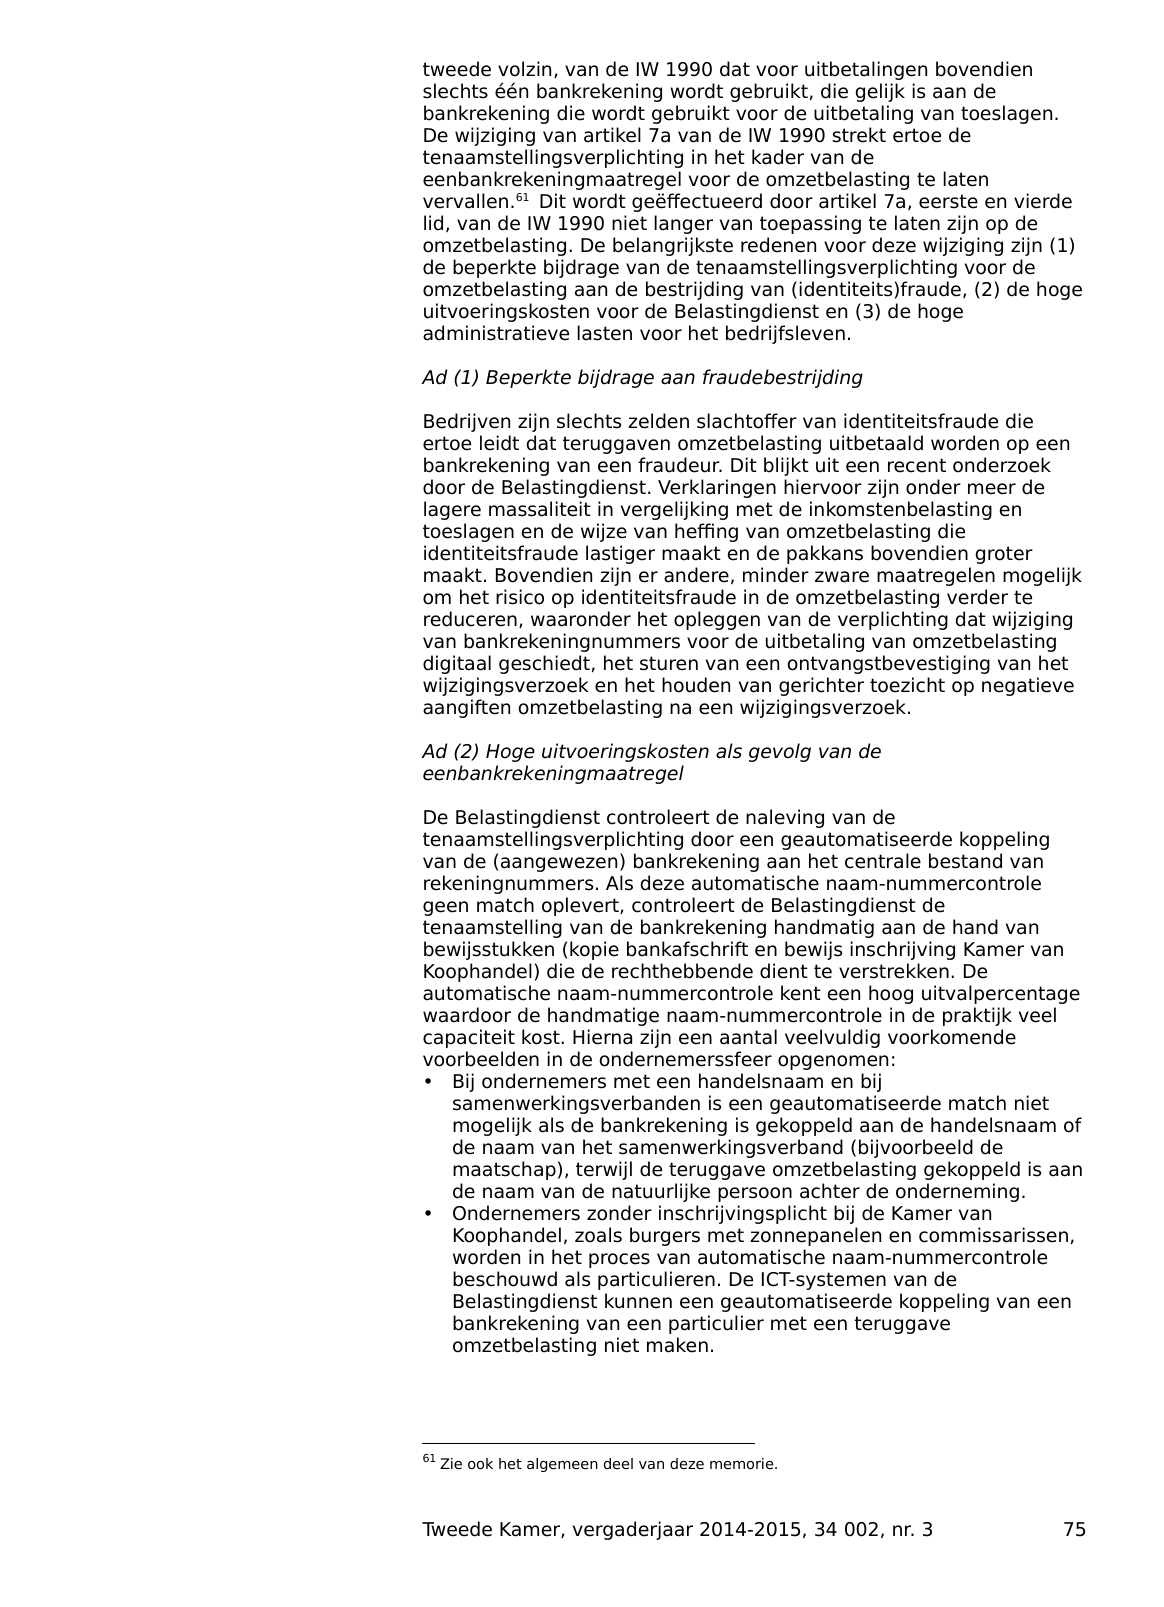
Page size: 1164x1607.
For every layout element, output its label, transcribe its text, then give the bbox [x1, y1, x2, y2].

text De wijziging van artikel 7a van de IW 1990 strekt ertoe de tenaamstellingsverplichting in het kader van de eenbankrekeningmaatregel voor de omzetbelasting te laten vervallen. Dit wordt geëffectueerd door artikel 7a, eerste en vierde lid, van de IW 1990 niet langer van toepassing te laten zijn op de omzetbelasting. De belangrijkste redenen voor deze wijziging zijn (1) de beperkte bijdrage van de tenaamstellingsverplichting voor de omzetbelasting aan de bestrijding van (identiteits)fraude, (2) de hoge uitvoeringskosten voor de Belastingdienst en (3) de hoge administratieve lasten voor het bedrijfsleven. [422, 125, 1087, 345]
text Zie ook het algemeen deel van deze memorie. [422, 1452, 1087, 1474]
text • Ondernemers zonder inschrijvingsplicht bij de Kamer van Koophandel, zoals burgers met zonnepanelen en commissarissen, worden in het proces van automatische naam-nummercontrole beschouwd als particulieren. De ICT-systemen van de Belastingdienst kunnen een geautomatiseerde koppeling van een bankrekening van een particulier met een teruggave omzetbelasting niet maken. [422, 1203, 1087, 1357]
subtitle Ad (2) Hoge uitvoeringskosten als gevolg van de eenbankrekeningmaatregel [422, 741, 1087, 785]
text • Bij ondernemers met een handelsnaam en bij samenwerkingsverbanden is een geautomatiseerde match niet mogelijk als de bankrekening is gekoppeld aan de handelsnaam of de naam van het samenwerkingsverband (bijvoorbeeld de maatschap), terwijl de teruggave omzetbelasting gekoppeld is aan de naam van de natuurlijke persoon achter de onderneming. [422, 1071, 1087, 1203]
text Bedrijven zijn slechts zelden slachtoffer van identiteitsfraude die ertoe leidt dat teruggaven omzetbelasting uitbetaald worden op een bankrekening van een fraudeur. Dit blijkt uit een recent onderzoek door de Belastingdienst. Verklaringen hiervoor zijn onder meer de lagere massaliteit in vergelijking met de inkomstenbelasting en toeslagen en de wijze van heffing van omzetbelasting die identiteitsfraude lastiger maakt en de pakkans bovendien groter maakt. Bovendien zijn er andere, minder zware maatregelen mogelijk om het risico op identiteitsfraude in de omzetbelasting verder te reduceren, waaronder het opleggen van de verplichting dat wijziging van bankrekeningnummers voor de uitbetaling van omzetbelasting digitaal geschiedt, het sturen van een ontvangstbevestiging van het wijzigingsverzoek en het houden van gerichter toezicht op negatieve aangiften omzetbelasting na een wijzigingsverzoek. [422, 411, 1087, 719]
text tweede volzin, van de IW 1990 dat voor uitbetalingen bovendien slechts één bankrekening wordt gebruikt, die gelijk is aan de bankrekening die wordt gebruikt voor de uitbetaling van toeslagen. [422, 59, 1087, 125]
text De Belastingdienst controleert de naleving van de tenaamstellingsverplichting door een geautomatiseerde koppeling van de (aangewezen) bankrekening aan het centrale bestand van rekeningnummers. Als deze automatische naam-nummercontrole geen match oplevert, controleert de Belastingdienst de tenaamstelling van de bankrekening handmatig aan de hand van bewijsstukken (kopie bankafschrift en bewijs inschrijving Kamer van Koophandel) die de rechthebbende dient te verstrekken. De automatische naam-nummercontrole kent een hoog uitvalpercentage waardoor de handmatige naam-nummercontrole in de praktijk veel capaciteit kost. Hierna zijn een aantal veelvuldig voorkomende voorbeelden in de ondernemerssfeer opgenomen: [422, 807, 1087, 1071]
subtitle Ad (1) Beperkte bijdrage aan fraudebestrijding [422, 367, 1087, 389]
